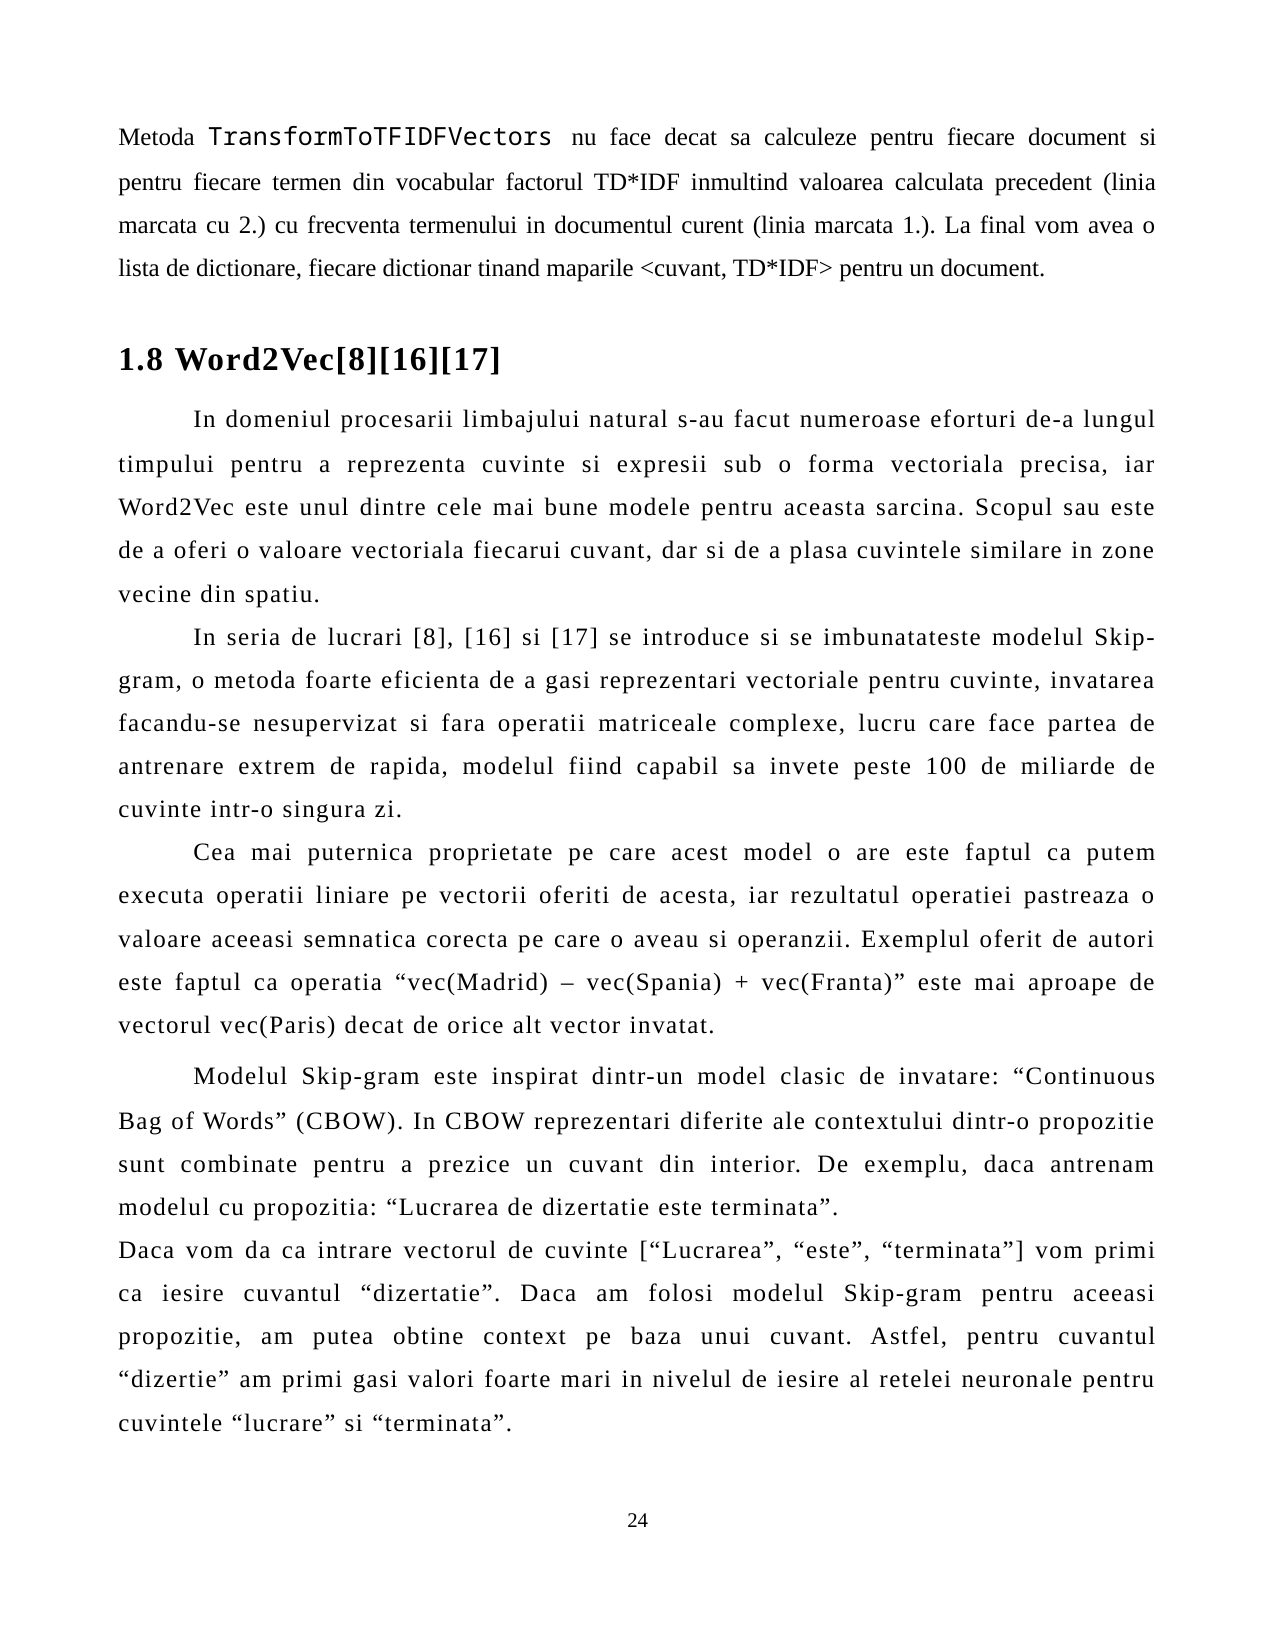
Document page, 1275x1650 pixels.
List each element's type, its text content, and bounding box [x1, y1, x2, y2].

subtitle In domeniul procesarii limbajului natural s-au facut numeroase eforturi de-a lungul timpului pentru a reprezenta cuvinte si expresii sub o forma vectoriala precisa, iar Word2Vec este unul dintre cele mai bune modele pentru aceasta sarcina. Scopul sau este de a oferi o valoare vectoriala fiecarui cuvant, dar si de a plasa cuvintele similare in zone vecine din spatiu. [118, 397, 1157, 607]
subtitle Metoda TransformToTFIDFVectors nu face decat sa calculeze pentru fiecare document si pentru fiecare termen din vocabular factorul TD*IDF inmultind valoarea calculata precedent (linia marcata cu 2.) cu frecventa termenului in documentul curent (linia marcata 1.). La final vom avea o lista de dictionare, fiecare dictionar tinand maparile <cuvant, TD*IDF> pentru un document. [118, 118, 1157, 282]
subtitle Daca vom da ca intrare vectorul de cuvinte [“Lucrarea”, “este”, “terminata”] vom primi ca iesire cuvantul “dizertatie”. Daca am folosi modelul Skip-gram pentru aceeasi propozitie, am putea obtine context pe baza unui cuvant. Astfel, pentru cuvantul “dizertie” am primi gasi valori foarte mari in nivelul de iesire al retelei neuronale pentru cuvintele “lucrare” si “terminata”. [118, 1235, 1157, 1436]
subtitle Cea mai puternica proprietate pe care acest model o are este faptul ca putem executa operatii liniare pe vectorii oferiti de acesta, iar rezultatul operatiei pastreaza o valoare aceeasi semnatica corecta pe care o aveau si operanzii. Exemplul oferit de autori este faptul ca operatia “vec(Madrid) – vec(Spania) + vec(Franta)” este mai aproape de vectorul vec(Paris) decat de orice alt vector invatat. [118, 837, 1157, 1039]
subtitle In seria de lucrari [8], [16] si [17] se introduce si se imbunatateste modelul Skip-gram, o metoda foarte eficienta de a gasi reprezentari vectoriale pentru cuvinte, invatarea facandu-se nesupervizat si fara operatii matriceale complexe, lucru care face partea de antrenare extrem de rapida, modelul fiind capabil sa invete peste 100 de miliarde de cuvinte intr-o singura zi. [118, 622, 1157, 823]
subtitle 1.8 Word2Vec[8][16][17] [118, 339, 1157, 377]
subtitle Modelul Skip-gram este inspirat dintr-un model clasic de invatare: “Continuous Bag of Words” (CBOW). In CBOW reprezentari diferite ale contextului dintr-o propozitie sunt combinate pentru a prezice un cuvant din interior. De exemplu, daca antrenam modelul cu propozitia: “Lucrarea de dizertatie este terminata”. [118, 1053, 1157, 1221]
